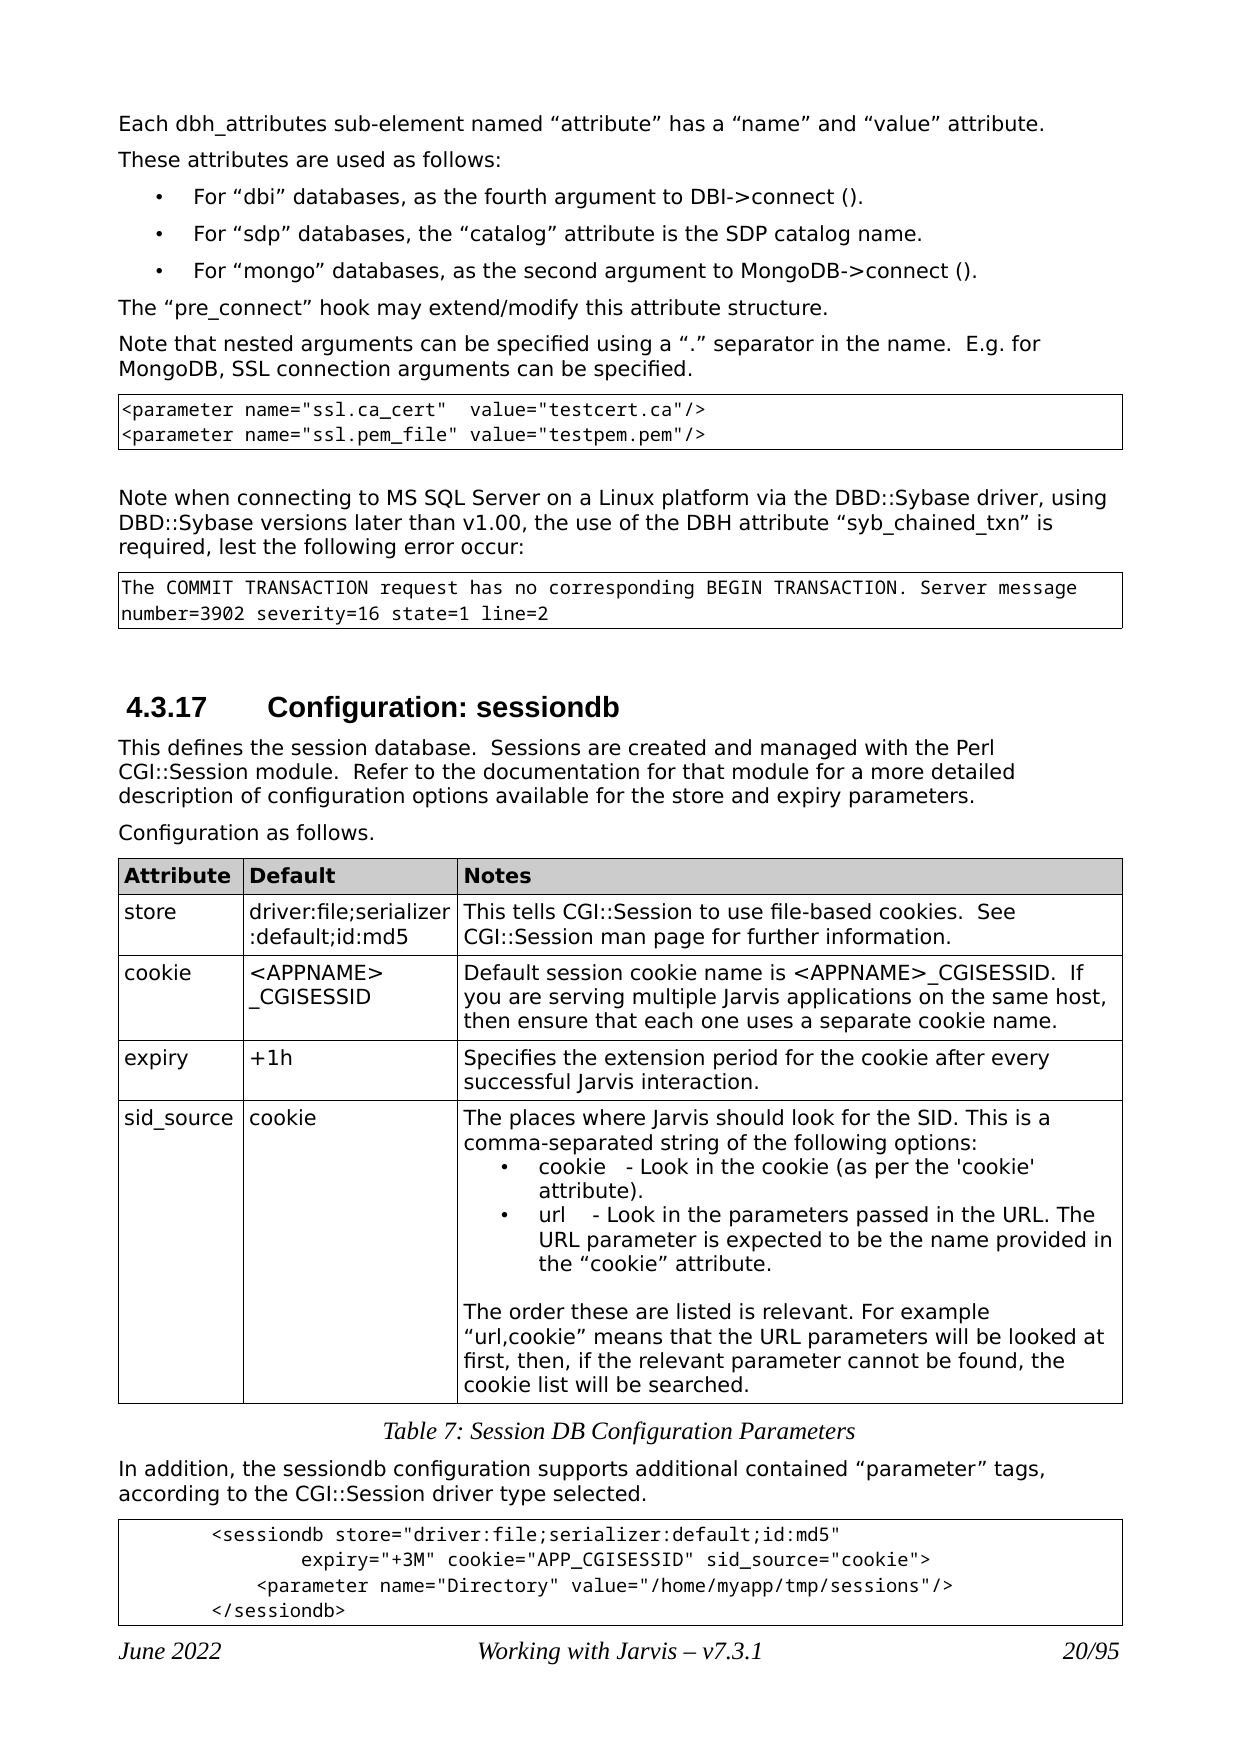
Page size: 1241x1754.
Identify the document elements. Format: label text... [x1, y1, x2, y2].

table_cell Default session cookie name is <APPNAME>_CGISESSID. If you are serving multiple Jarvis applications on the same host, then ensure that each one uses a separate cookie name. [458, 956, 1122, 1039]
table_cell +1h [244, 1041, 457, 1100]
table_cell expiry [119, 1041, 243, 1100]
text The “pre_connect” hook may extend/modify this attribute structure. [118, 296, 1122, 320]
table_cell The places where Jarvis should look for the SID. This is a comma-separated string of the following options: cookie - Look in the cookie (as per the 'cookie' attribute). url - Look in the parameters passed in the URL. The URL parameter is expected to be the name provided in the “cookie” attribute. The order these are listed is relevant. For example “url,cookie” means that the URL parameters will be looked at first, then, if the relevant parameter cannot be found, the cookie list will be searched. [458, 1101, 1122, 1403]
table_cell cookie [119, 956, 243, 1039]
text The COMMIT TRANSACTION request has no corresponding BEGIN TRANSACTION. Server message number=3902 severity=16 state=1 line=2 [119, 573, 1122, 628]
table_cell cookie [244, 1101, 457, 1403]
table_header Attribute [119, 859, 243, 894]
list For “sdp” databases, the “catalog” attribute is the SDP catalog name. [156, 222, 1122, 246]
text In addition, the sessiondb configuration supports additional contained “parameter” tags, according to the CGI::Session driver type selected. [118, 1457, 1122, 1506]
list For “dbi” databases, as the fourth argument to DBI->connect (). [156, 185, 1122, 209]
list For “mongo” databases, as the second argument to MongoDB->connect (). [156, 259, 1122, 283]
text <sessiondb store="driver:file;serializer:default;id:md5" [119, 1520, 1122, 1544]
text expiry="+3M" cookie="APP_CGISESSID" sid_source="cookie"> [119, 1544, 1122, 1569]
table_cell driver:file;serializer :default;id:md5 [244, 895, 457, 955]
text <parameter name="ssl.ca_cert" value="testcert.ca"/> [119, 395, 1122, 419]
table_cell store [119, 895, 243, 955]
table_cell This tells CGI::Session to use file-based cookies. See CGI::Session man page for further information. [458, 895, 1122, 955]
text This defines the session database. Sessions are created and managed with the Perl CGI::Session module. Refer to the documentation for that module for a more detailed description of configuration options available for the store and expiry parameters. [118, 736, 1122, 809]
table_header Default [244, 859, 457, 894]
text These attributes are used as follows: [118, 148, 1122, 173]
text Note when connecting to MS SQL Server on a Linux platform via the DBD::Sybase driver, using DBD::Sybase versions later than v1.00, the use of the DBH attribute “syb_chained_txn” is required, lest the following error occur: [118, 486, 1122, 559]
subtitle Configuration: sessiondb [118, 690, 1122, 723]
text Table 7: Session DB Configuration Parameters [118, 1416, 1122, 1445]
text <parameter name="Directory" value="/home/myapp/tmp/sessions"/> [119, 1569, 1122, 1595]
text Each dbh_attributes sub-element named “attribute” has a “name” and “value” attribute. [118, 112, 1122, 136]
text Configuration as follows. [118, 821, 1122, 845]
text <parameter name="ssl.pem_file" value="testpem.pem"/> [119, 419, 1122, 449]
text </sessiondb> [119, 1595, 1122, 1625]
text Note that nested arguments can be specified using a “.” separator in the name. E.g. for MongoDB, SSL connection arguments can be specified. [118, 332, 1122, 381]
table_cell sid_source [119, 1101, 243, 1403]
table_cell <APPNAME> _CGISESSID [244, 956, 457, 1039]
table_cell Specifies the extension period for the cookie after every successful Jarvis interaction. [458, 1041, 1122, 1100]
table_header Notes [458, 859, 1122, 894]
